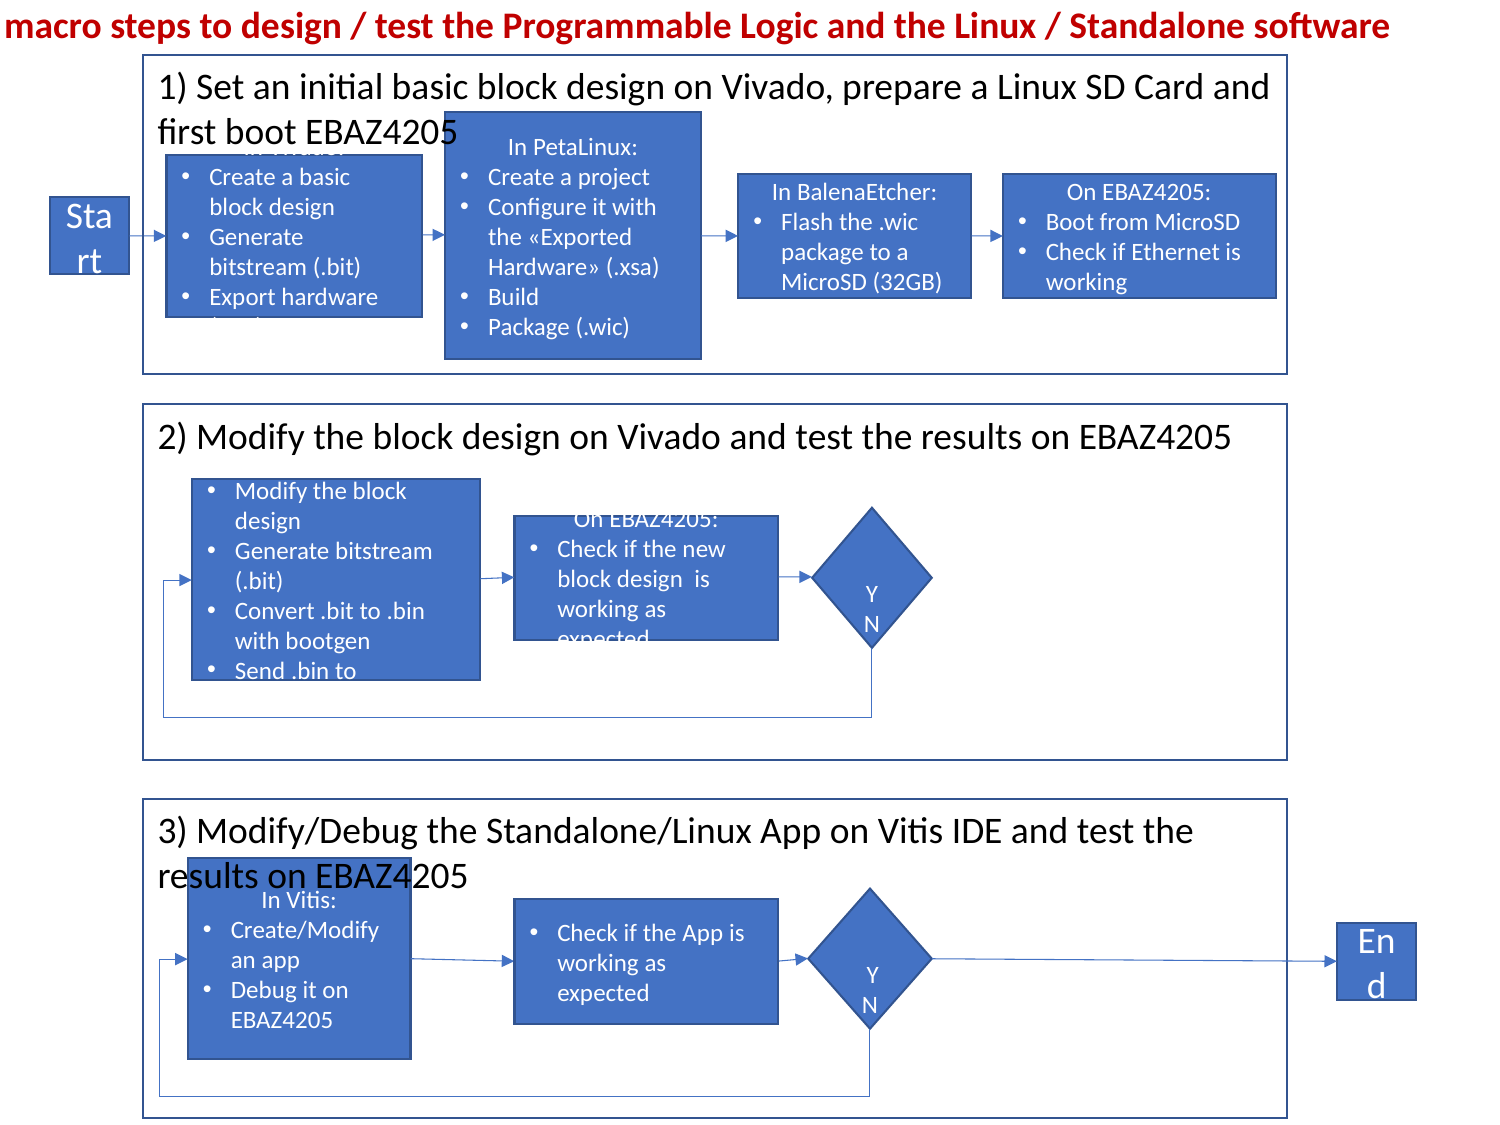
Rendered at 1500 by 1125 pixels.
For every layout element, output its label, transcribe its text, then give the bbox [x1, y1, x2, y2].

text_box Start [50, 197, 129, 274]
text_box 3) Modify/Debug the Standalone/Linux App on Vitis IDE and test the results on EBAZ4205 [142, 798, 1287, 1119]
text_box 2) Modify the block design on Vivado and test the results on EBAZ4205 [142, 404, 1287, 761]
text_box 3 macro steps to design / test the Programmable Logic and the Linux / Standalone software [0, 0, 1425, 54]
text_box End [1337, 923, 1416, 1000]
text_box Check if the App is working as expected [514, 899, 778, 1024]
text_box 1) Set an initial basic block design on Vivado, prepare a Linux SD Card and first boot EBAZ4205 [142, 54, 1287, 374]
